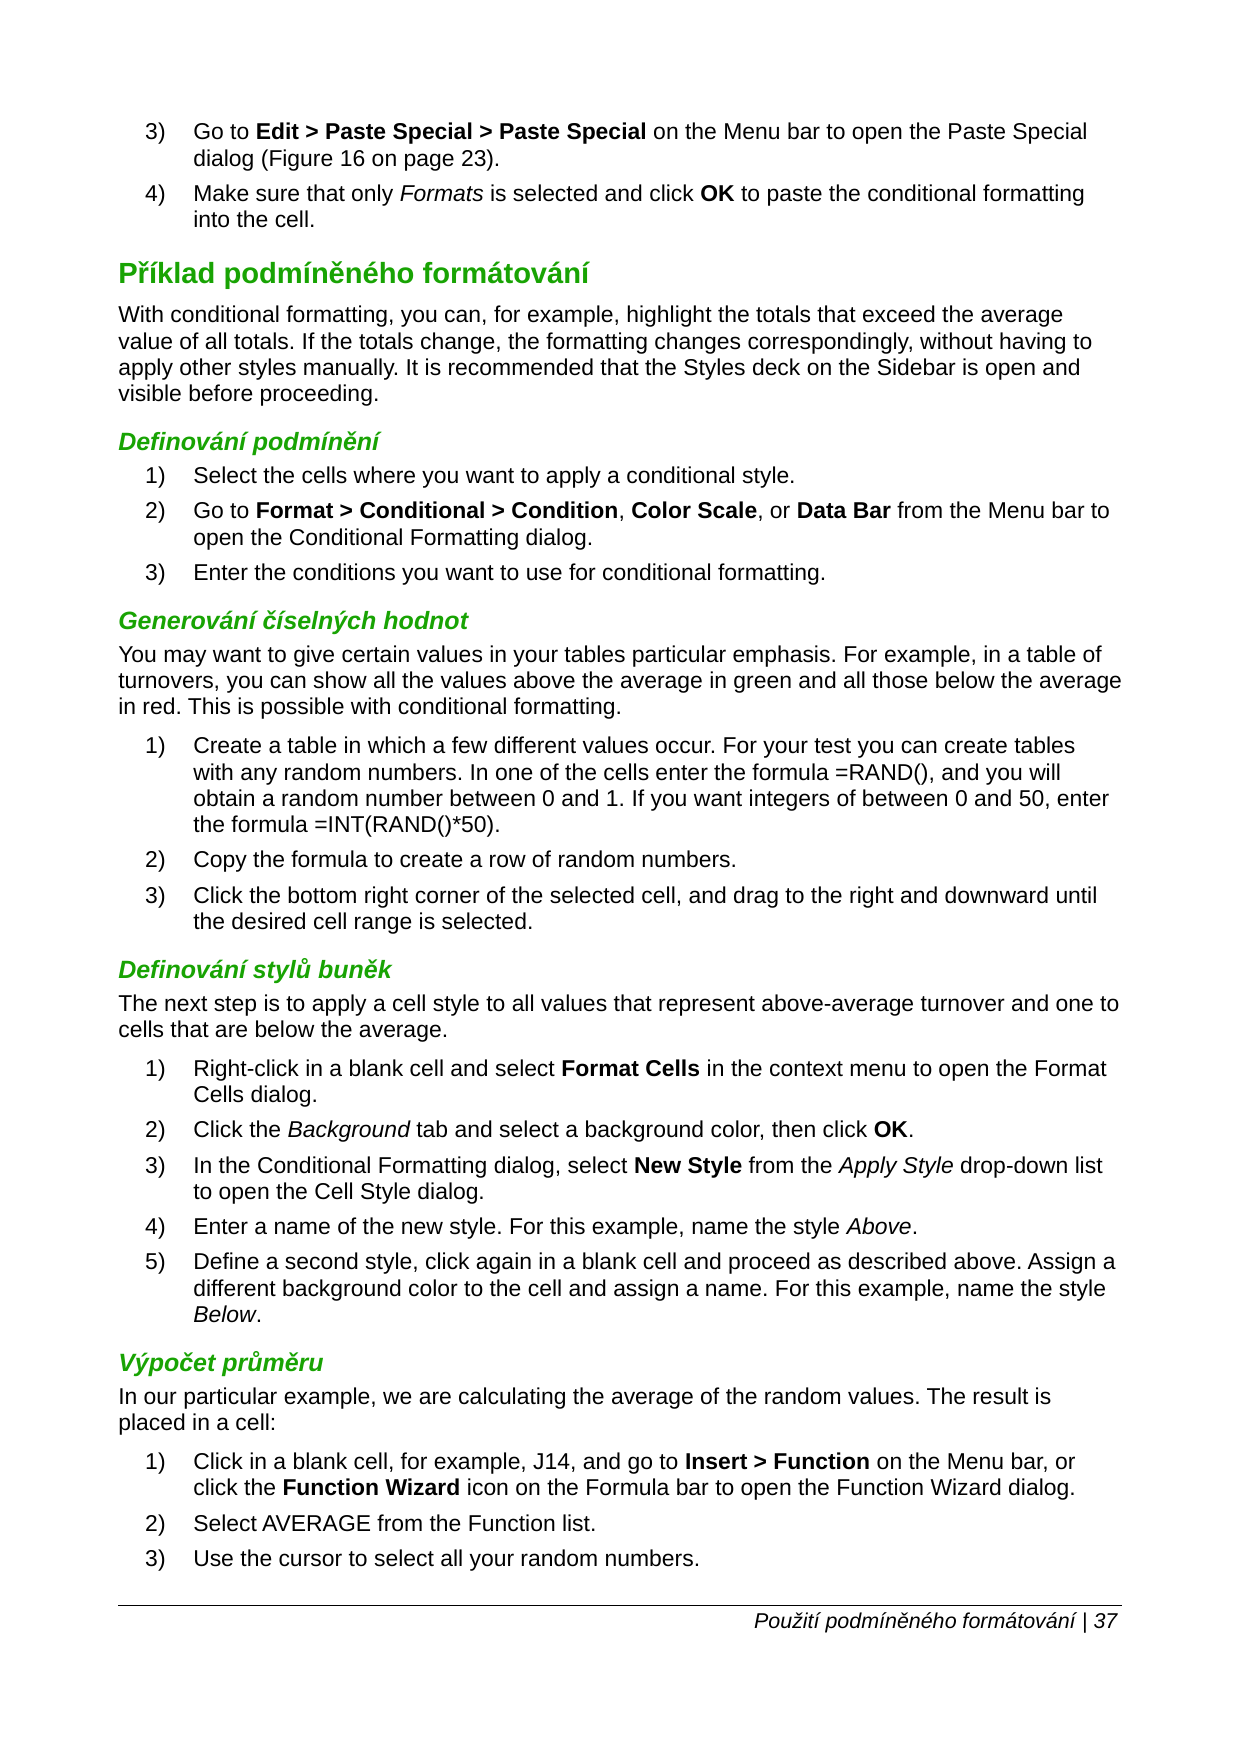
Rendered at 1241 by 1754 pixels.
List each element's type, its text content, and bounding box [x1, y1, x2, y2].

list Right-click in a blank cell and select Format Cells in the context menu to open the Format Cells dialog. [165, 1055, 1122, 1107]
text In our particular example, we are calculating the average of the random values. The result is placed in a cell: [118, 1383, 1122, 1435]
subtitle Příklad podmíněného formátování [118, 256, 1122, 289]
list Use the cursor to select all your random numbers. [165, 1545, 1122, 1571]
list Enter a name of the new style. For this example, name the style Above. [165, 1213, 1122, 1239]
text You may want to give certain values in your tables particular emphasis. For example, in a table of turnovers, you can show all the values above the average in green and all those below the average in red. This is possible with conditional formatting. [118, 641, 1122, 719]
list Define a second style, click again in a blank cell and proceed as described above. Assign a different background color to the cell and assign a name. For this example, name the style Below. [165, 1248, 1122, 1327]
subtitle Definování stylů buněk [118, 955, 1122, 984]
list Go to Edit > Paste Special > Paste Special on the Menu bar to open the Paste Special dialog (Figure 16 on page 22). [165, 118, 1122, 171]
list Click in a blank cell, for example, J14, and go to Insert > Function on the Menu bar, or click the Function Wizard icon on the Formula bar to open the Function Wizard dialog. [165, 1448, 1122, 1501]
list Select the cells where you want to apply a conditional style. [165, 462, 1122, 488]
list Make sure that only Formats is selected and click OK to paste the conditional formatting into the cell. [165, 180, 1122, 232]
subtitle Definování podmínění [118, 427, 1122, 456]
list In the Conditional Formatting dialog, select New Style from the Apply Style drop-down list to open the Cell Style dialog. [165, 1152, 1122, 1204]
text The next step is to apply a cell style to all values that represent above-average turnover and one to cells that are below the average. [118, 989, 1122, 1042]
subtitle Generování číselných hodnot [118, 606, 1122, 634]
list Click the bottom right corner of the selected cell, and drag to the right and downward until the desired cell range is selected. [165, 882, 1122, 934]
list Copy the formula to create a row of random numbers. [165, 846, 1122, 873]
list Go to Format > Conditional > Condition, Color Scale, or Data Bar from the Menu bar to open the Conditional Formatting dialog. [165, 497, 1122, 550]
subtitle Výpočet průměru [118, 1348, 1122, 1377]
list Select AVERAGE from the Function list. [165, 1509, 1122, 1536]
list Click the Background tab and select a background color, then click OK. [165, 1116, 1122, 1143]
list Create a table in which a few different values occur. For your test you can create tables with any random numbers. In one of the cells enter the formula =RAND(), and you will obtain a random number between 0 and 1. If you want integers of between 0 and 50, enter the formula =INT(RAND()*50). [165, 732, 1122, 837]
list Enter the conditions you want to use for conditional formatting. [165, 559, 1122, 585]
text With conditional formatting, you can, for example, highlight the totals that exceed the average value of all totals. If the totals change, the formatting changes correspondingly, without having to apply other styles manually. It is recommended that the Styles deck on the Sidebar is open and visible before proceeding. [118, 301, 1122, 407]
